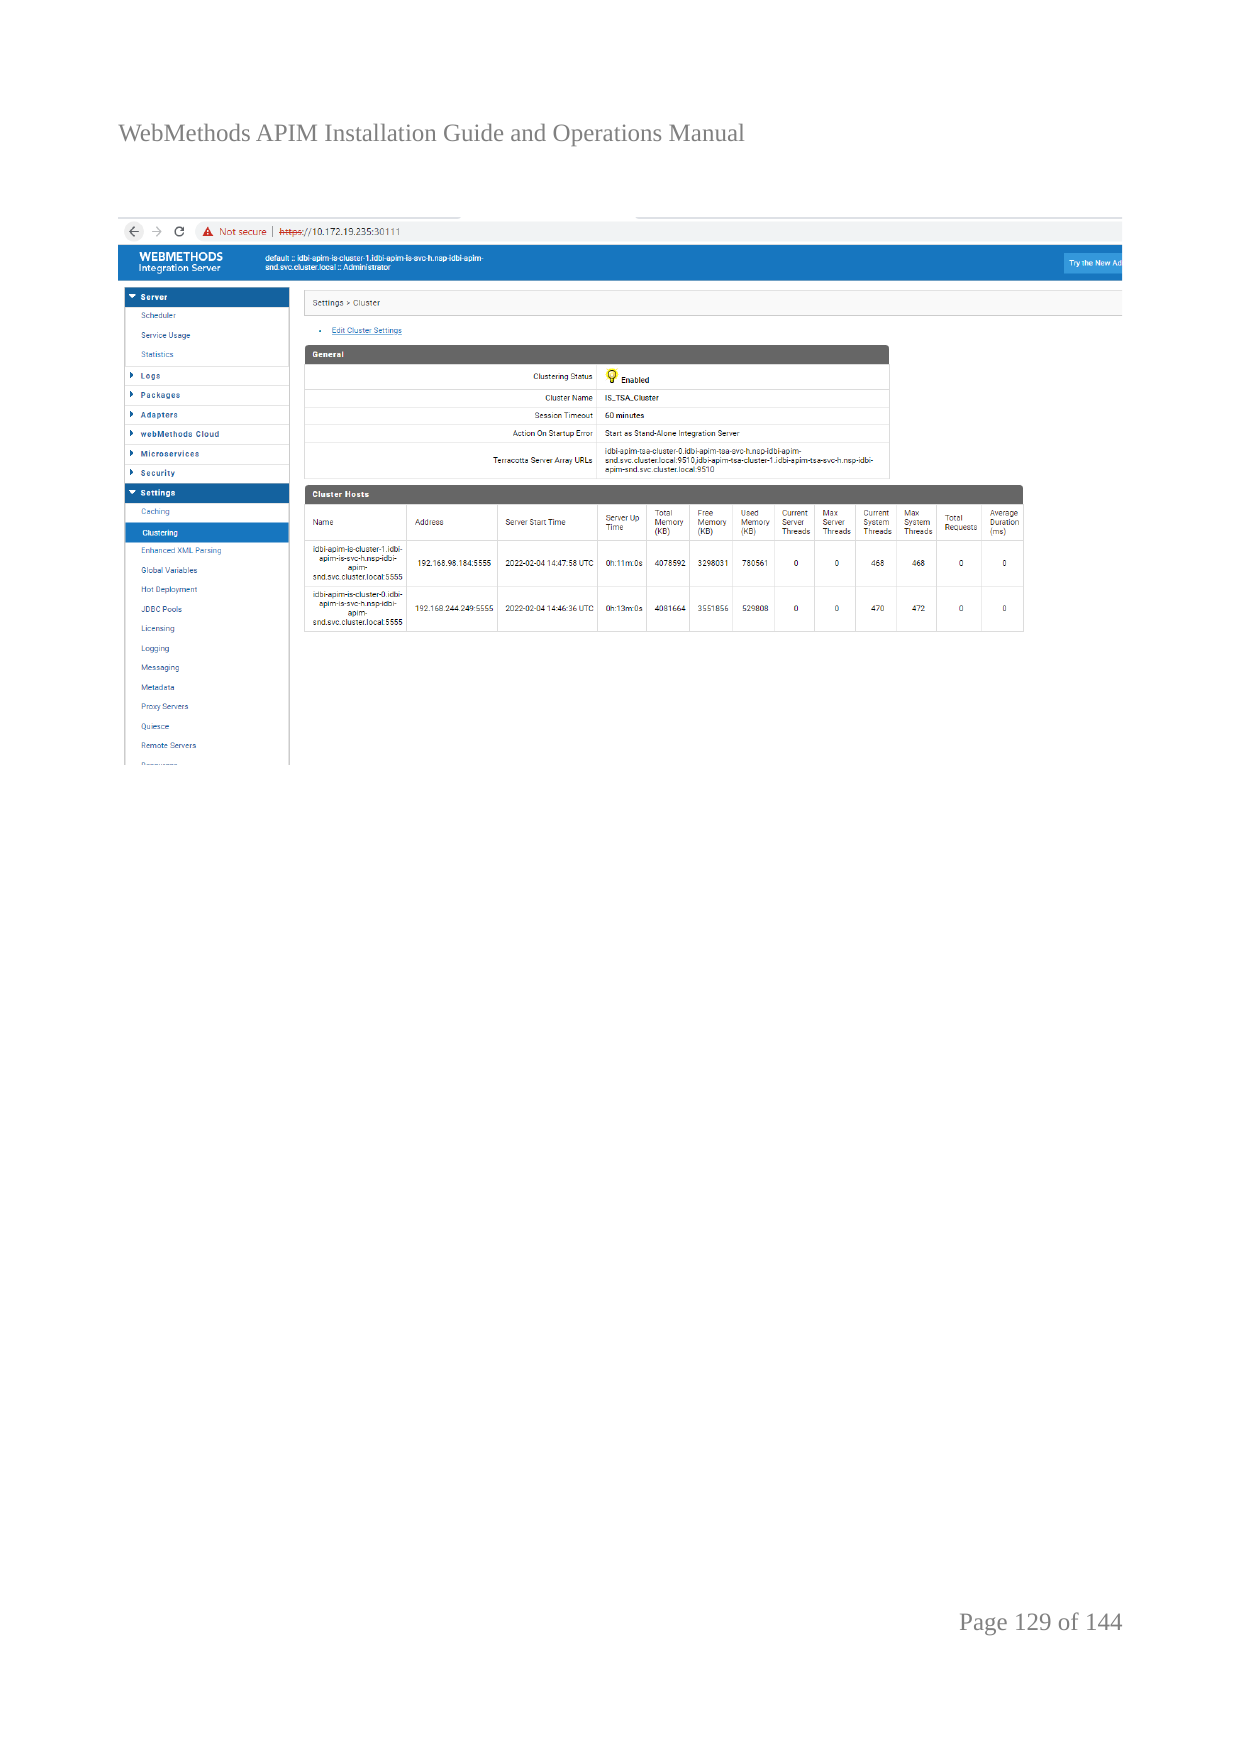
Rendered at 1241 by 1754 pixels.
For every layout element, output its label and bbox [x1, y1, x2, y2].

picture [118, 217, 1123, 765]
